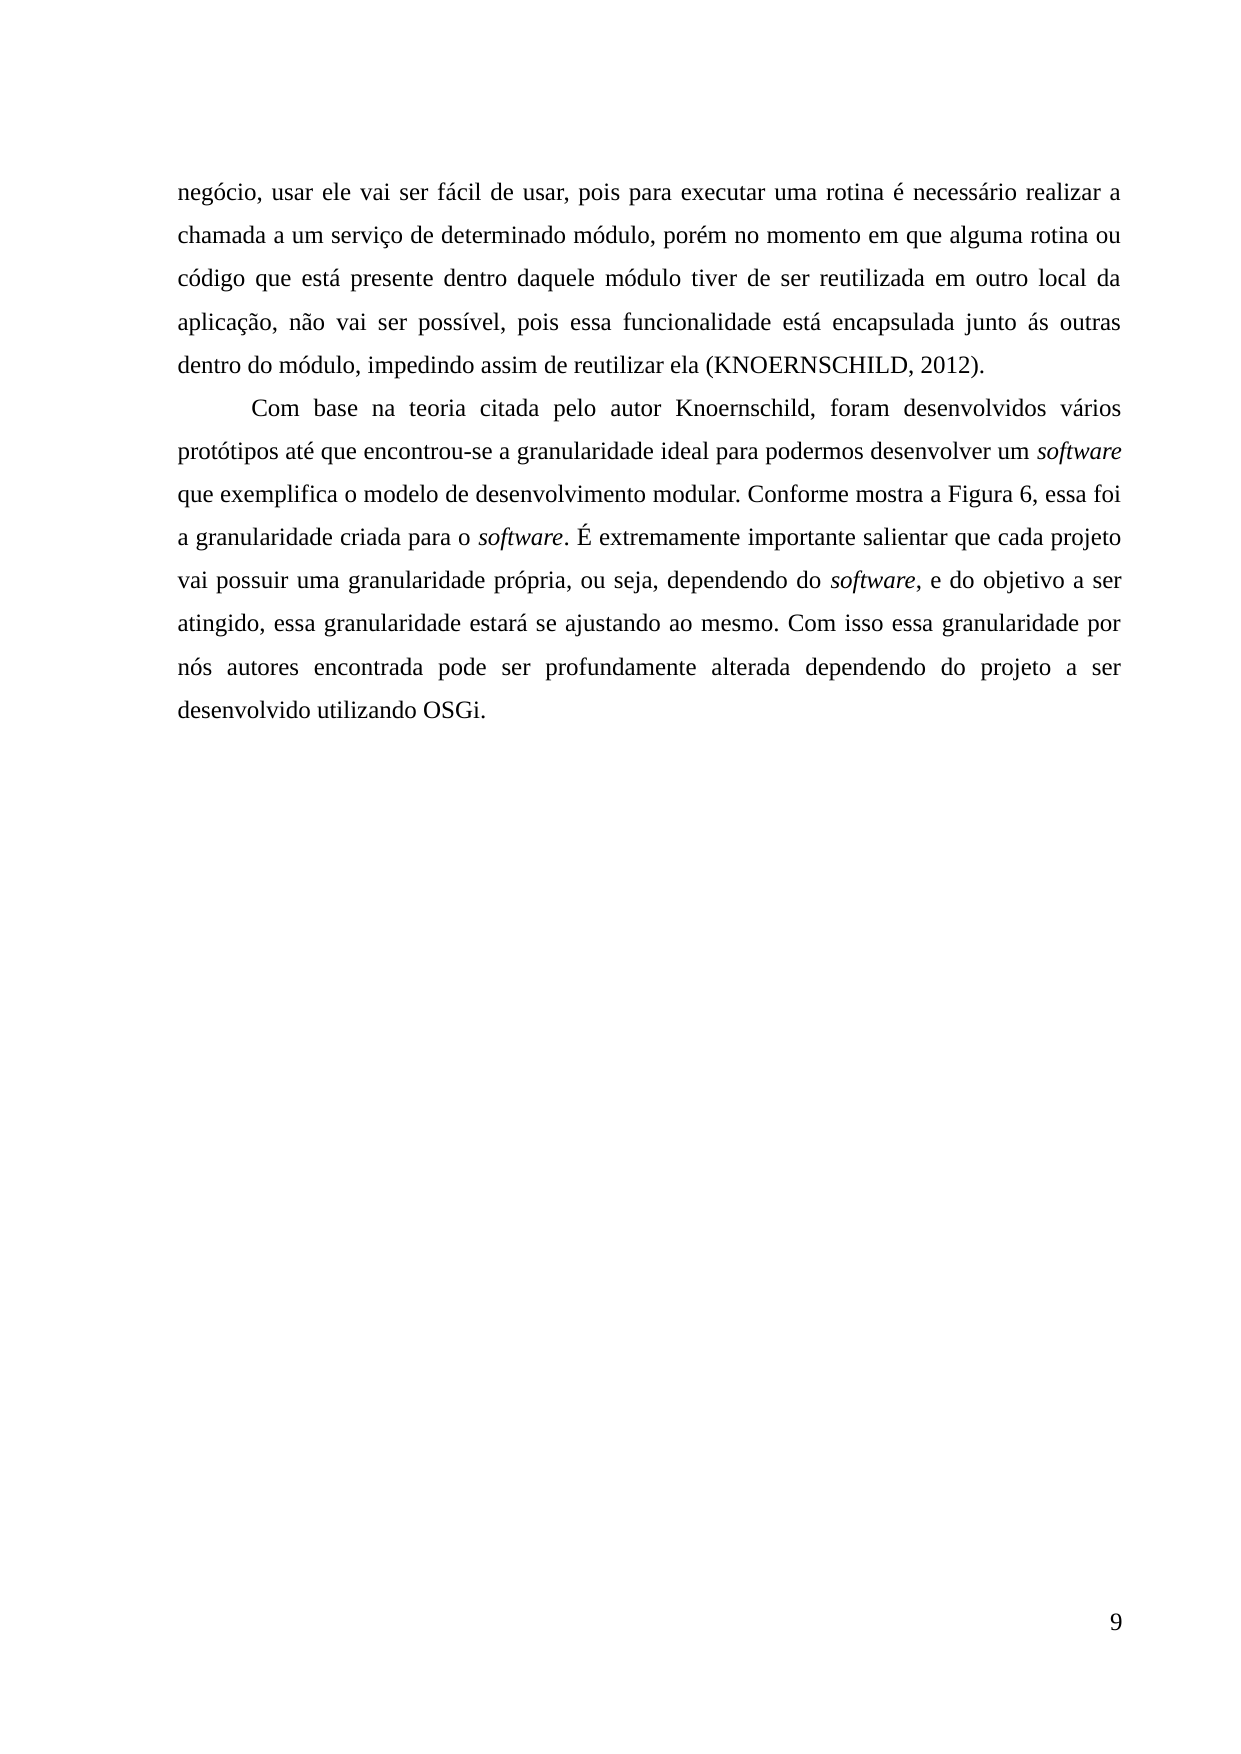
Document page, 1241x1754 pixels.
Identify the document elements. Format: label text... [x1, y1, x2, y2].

text negócio, usar ele vai ser fácil de usar, pois para executar uma rotina é necessário realizar a chamada a um serviço de determinado módulo, porém no momento em que alguma rotina ou código que está presente dentro daquele módulo tiver de ser reutilizada em outro local da aplicação, não vai ser possível, pois essa funcionalidade está encapsulada junto ás outras dentro do módulo, impedindo assim de reutilizar ela (KNOERNSCHILD, 2012). [177, 177, 1122, 378]
text Com base na teoria citada pelo autor Knoernschild, foram desenvolvidos vários protótipos até que encontrou-se a granularidade ideal para podermos desenvolver um software que exemplifica o modelo de desenvolvimento modular. Conforme mostra a Figura 6, essa foi a granularidade criada para o software. É extremamente importante salientar que cada projeto vai possuir uma granularidade própria, ou seja, dependendo do software, e do objetivo a ser atingido, essa granularidade estará se ajustando ao mesmo. Com isso essa granularidade por nós autores encontrada pode ser profundamente alterada dependendo do projeto a ser desenvolvido utilizando OSGi. [177, 393, 1122, 723]
